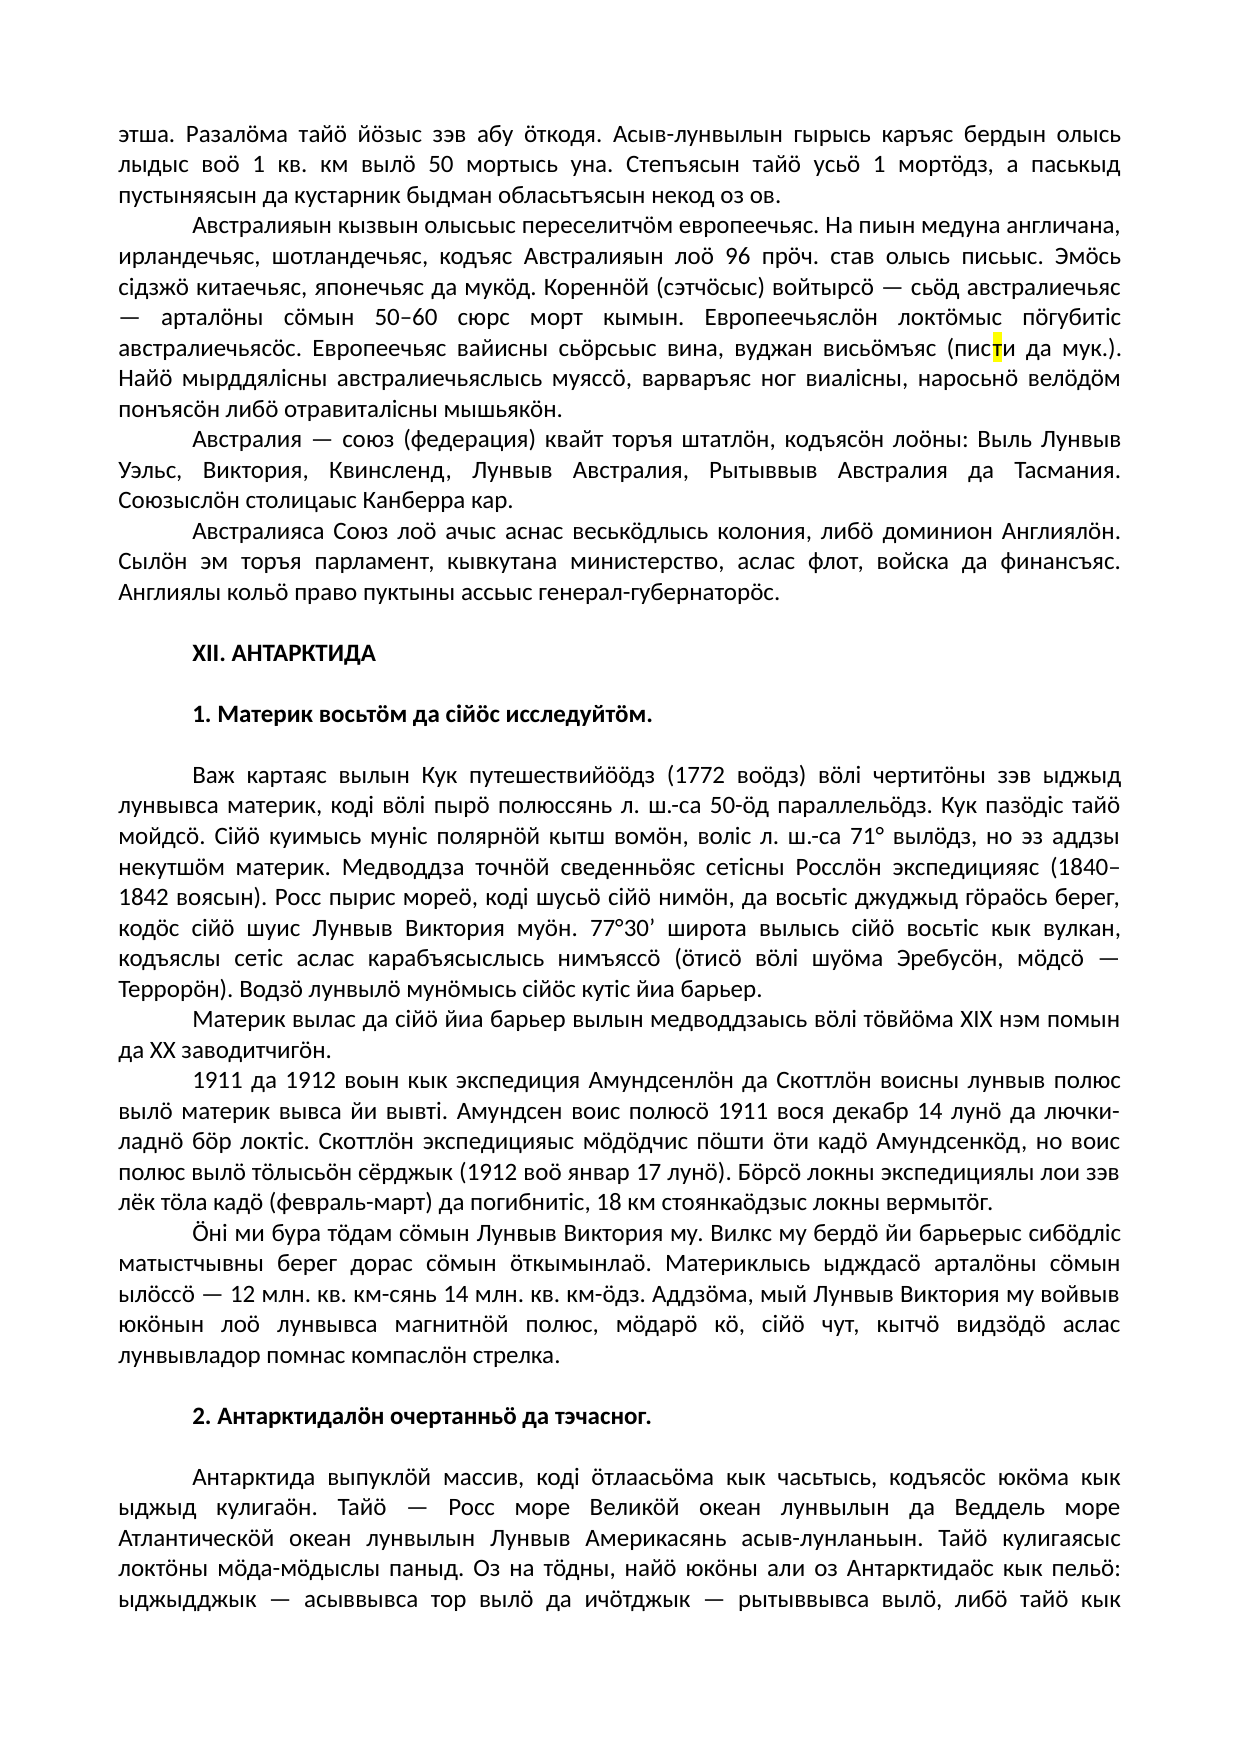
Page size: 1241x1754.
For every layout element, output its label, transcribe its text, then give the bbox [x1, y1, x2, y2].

text Австралия — союз (федерация) квайт торъя штатлӧн, кодъясӧн лоӧны: Выль Лунвыв Уэльс, Виктория, Квинсленд, Лунвыв Австралия, Рытыввыв Австралия да Тасмания. Союзыслӧн столицаыс Канберра кар. [118, 423, 1122, 515]
text Антарктида выпуклӧй массив, коді ӧтлаасьӧма кык часьтысь, кодъясӧс юкӧма кык ыджыд кулигаӧн. Тайӧ — Росс море Великӧй океан лунвылын да Веддель море Атлантическӧй океан лунвылын Лунвыв Америкасянь асыв-лунланьын. Тайӧ кулигаясыс локтӧны мӧда-мӧдыслы паныд. Оз на тӧдны, найӧ юкӧны али оз Антарктидаӧс кык пельӧ: ыджыдджык — асыввывса тор вылӧ да ичӧтджык — рытыввывса вылӧ, либӧ тайӧ кык [118, 1461, 1122, 1614]
text 1911 да 1912 воын кык экспедиция Амундсенлӧн да Скоттлӧн воисны лунвыв полюс вылӧ материк вывса йи вывті. Амундсен воис полюсӧ 1911 вося декабр 14 лунӧ да лючки-ладнӧ бӧр локтіс. Скоттлӧн экспедицияыс мӧдӧдчис пӧшти ӧти кадӧ Амундсенкӧд, но воис полюс вылӧ тӧлысьӧн сёрджык (1912 воӧ январ 17 лунӧ). Бӧрсӧ локны экспедициялы лои зэв лёк тӧла кадӧ (февраль-март) да погибнитіс, 18 км стоянкаӧдзыс локны вермытӧг. [118, 1064, 1122, 1217]
text Ӧні ми бура тӧдам сӧмын Лунвыв Виктория му. Вилкс му бердӧ йи барьерыс сибӧдліс матыстчывны берег дорас сӧмын ӧткымынлаӧ. Материклысь ыдждасӧ арталӧны сӧмын ылӧссӧ — 12 млн. кв. км-сянь 14 млн. кв. км-ӧдз. Аддзӧма, мый Лунвыв Виктория му войвыв юкӧнын лоӧ лунвывса магнитнӧй полюс, мӧдарӧ кӧ, сійӧ чут, кытчӧ видзӧдӧ аслас лунвывладор помнас компаслӧн стрелка. [118, 1217, 1122, 1369]
text 1. Материк восьтӧм да сійӧс исследуйтӧм. [118, 698, 1122, 728]
text ХІІ. АНТАРКТИДА [118, 637, 1122, 667]
text этша. Разалӧма тайӧ йӧзыс зэв абу ӧткодя. Асыв-лунвылын гырысь каръяс бердын олысь лыдыс воӧ 1 кв. км вылӧ 50 мортысь уна. Степъясын тайӧ усьӧ 1 мортӧдз, а паськыд пустыняясын да кустарник быдман обласьтъясын некод оз ов. [118, 118, 1122, 210]
text Материк вылас да сійӧ йиа барьер вылын медводдзаысь вӧлі тӧвйӧма ХІХ нэм помын да ХХ заводитчигӧн. [118, 1003, 1122, 1064]
text 2. Антарктидалӧн очертанньӧ да тэчасног. [118, 1400, 1122, 1431]
text Важ картаяс вылын Кук путешествийӧӧдз (1772 воӧдз) вӧлі чертитӧны зэв ыджыд лунвывса материк, коді вӧлі пырӧ полюссянь л. ш.-са 50-ӧд параллельӧдз. Кук пазӧдіс тайӧ мойдсӧ. Сійӧ куимысь муніс полярнӧй кытш вомӧн, воліс л. ш.-са 71° вылӧдз, но эз аддзы некутшӧм материк. Медводдза точнӧй сведенньӧяс сетісны Росслӧн экспедицияяс (1840–1842 воясын). Росс пырис мореӧ, коді шусьӧ сійӧ нимӧн, да восьтіс джуджыд гӧраӧсь берег, кодӧс сійӧ шуис Лунвыв Виктория муӧн. 77°30ʼ широта вылысь сійӧ восьтіс кык вулкан, кодъяслы сетіс аслас карабъясыслысь нимъяссӧ (ӧтисӧ вӧлі шуӧма Эребусӧн, мӧдсӧ — Террорӧн). Водзӧ лунвылӧ мунӧмысь сійӧс кутіс йиа барьер. [118, 759, 1122, 1003]
text Австралияса Союз лоӧ ачыс аснас веськӧдлысь колония, либӧ доминион Англиялӧн. Сылӧн эм торъя парламент, кывкутана министерство, аслас флот, войска да финансъяс. Англиялы кольӧ право пуктыны ассьыс генерал-губернаторӧс. [118, 515, 1122, 606]
text Австралияын кызвын олысьыс переселитчӧм европеечьяс. На пиын медуна англичана, ирландечьяс, шотландечьяс, кодъяс Австралияын лоӧ 96 прӧч. став олысь письыс. Эмӧсь сідзжӧ китаечьяс, японечьяс да мукӧд. Кореннӧй (сэтчӧсыс) войтырсӧ — сьӧд австралиечьяс — арталӧны сӧмын 50–60 сюрс морт кымын. Европеечьяслӧн локтӧмыс пӧгубитіс австралиечьясӧс. Европеечьяс вайисны сьӧрсьыс вина, вуджан висьӧмъяс (писти да мук.). Найӧ мырддялісны австралиечьяслысь муяссӧ, варваръяс ног виалісны, наросьнӧ велӧдӧм понъясӧн либӧ отравиталісны мышьякӧн. [118, 210, 1122, 423]
